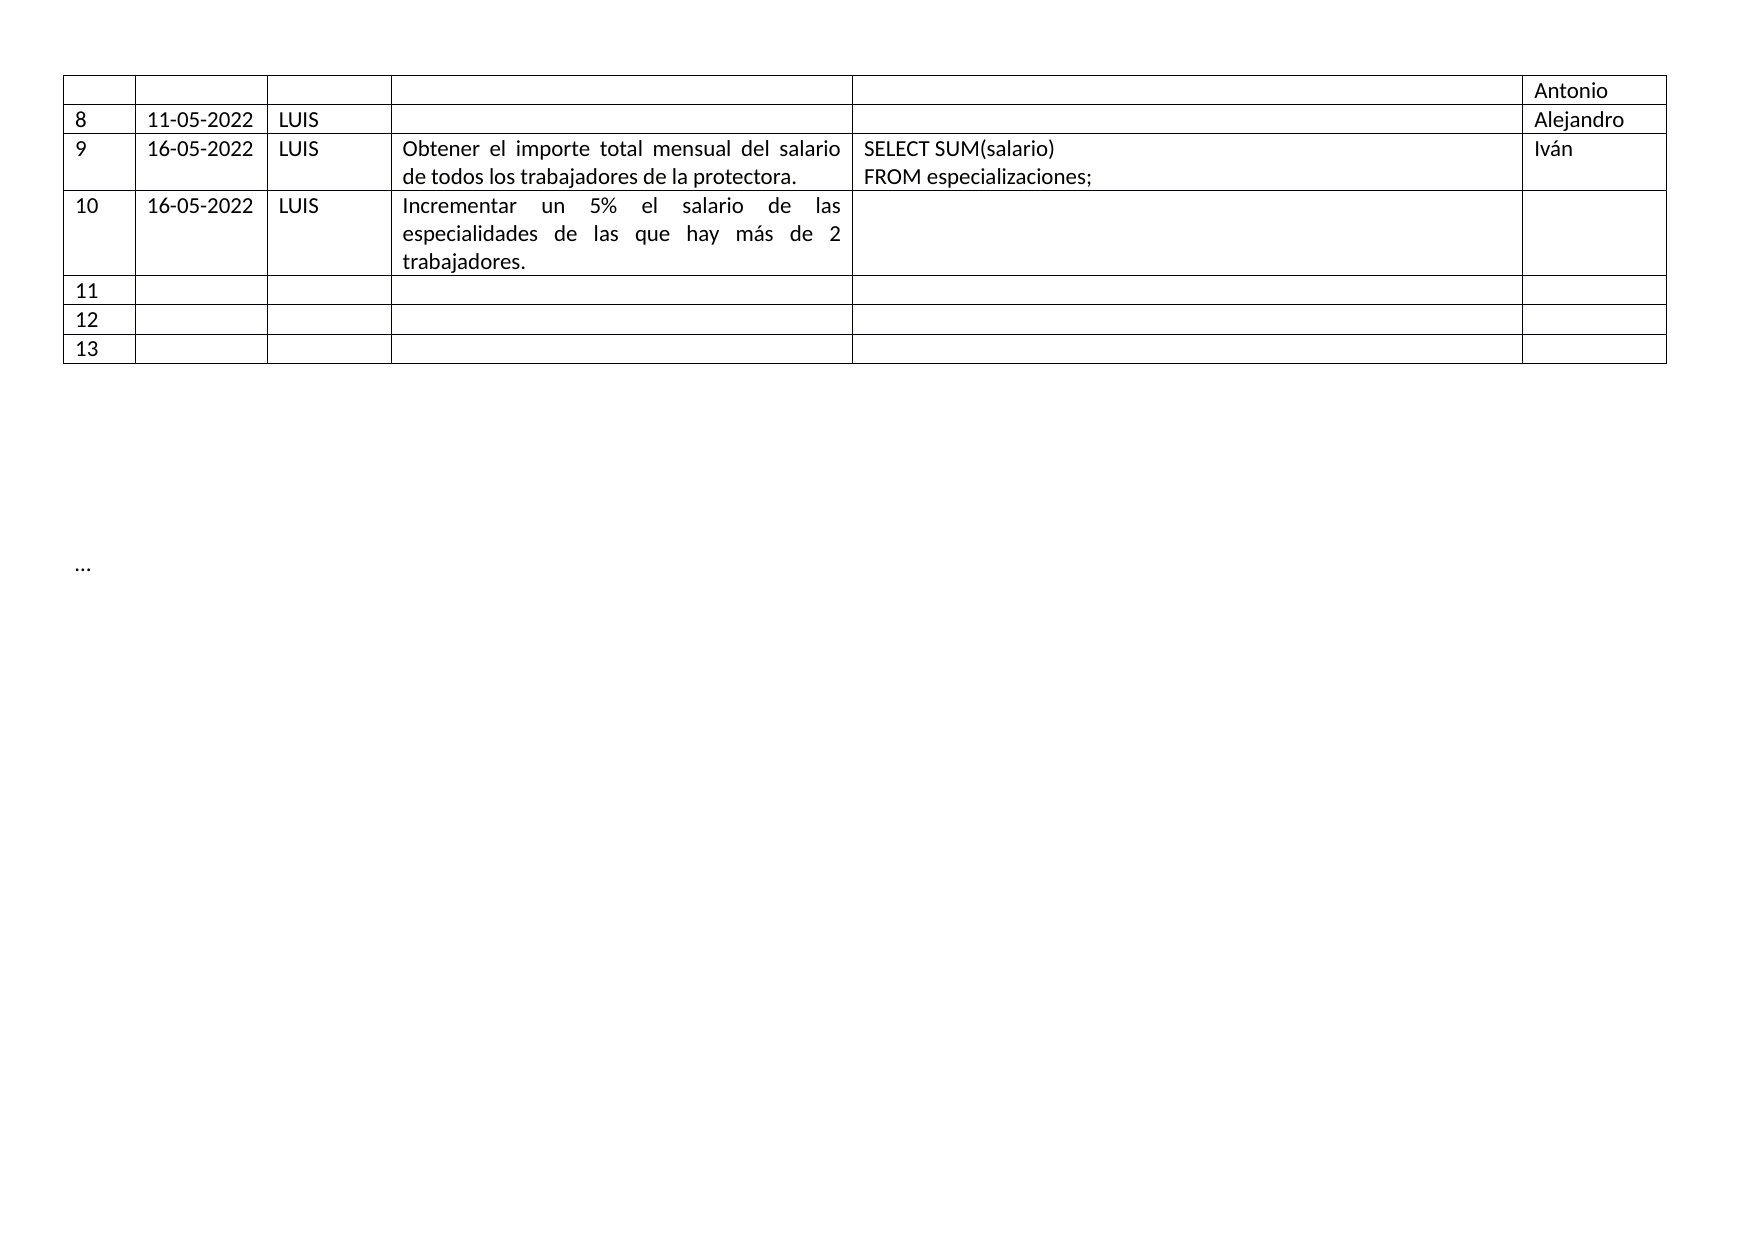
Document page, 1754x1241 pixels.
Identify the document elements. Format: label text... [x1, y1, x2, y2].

table_cell [268, 335, 391, 362]
table_cell [136, 76, 267, 104]
table_cell SELECT SUM(salario) FROM especializaciones; [853, 134, 1522, 190]
table_cell Alejandro [1523, 105, 1666, 133]
table_cell 16-05-2022 [136, 134, 267, 190]
table_cell [392, 335, 852, 362]
table_cell [268, 276, 391, 304]
table_cell Iván [1523, 134, 1666, 190]
table_cell [392, 105, 852, 133]
table_cell 9 [64, 134, 135, 190]
table_cell 13 [64, 335, 135, 362]
table_cell [853, 335, 1522, 362]
table_cell [136, 305, 267, 333]
table_cell LUIS [268, 134, 391, 190]
table_cell 12 [64, 305, 135, 333]
table_cell [268, 76, 391, 104]
table_cell [853, 76, 1522, 104]
table_cell [136, 335, 267, 362]
table_cell [136, 276, 267, 304]
table_cell 11-05-2022 [136, 105, 267, 133]
table_cell [853, 191, 1522, 275]
table_cell [64, 76, 135, 104]
table_cell [1523, 276, 1666, 304]
text … [75, 549, 1679, 577]
table_cell 10 [64, 191, 135, 275]
table_cell [1523, 191, 1666, 275]
table_cell LUIS [268, 191, 391, 275]
table_cell 11 [64, 276, 135, 304]
table_cell [1523, 335, 1666, 362]
table_cell [392, 276, 852, 304]
table_cell [853, 305, 1522, 333]
table_cell Obtener el importe total mensual del salario de todos los trabajadores de la protectora. [392, 134, 852, 190]
table_cell [392, 76, 852, 104]
table_cell 16-05-2022 [136, 191, 267, 275]
table_cell LUIS [268, 105, 391, 133]
table_cell [268, 305, 391, 333]
table_cell [1523, 305, 1666, 333]
table_cell [853, 105, 1522, 133]
table_cell 8 [64, 105, 135, 133]
table_cell [392, 305, 852, 333]
table_cell Antonio [1523, 76, 1666, 104]
table_cell [853, 276, 1522, 304]
table_cell Incrementar un 5% el salario de las especialidades de las que hay más de 2 trabajadores. [392, 191, 852, 275]
